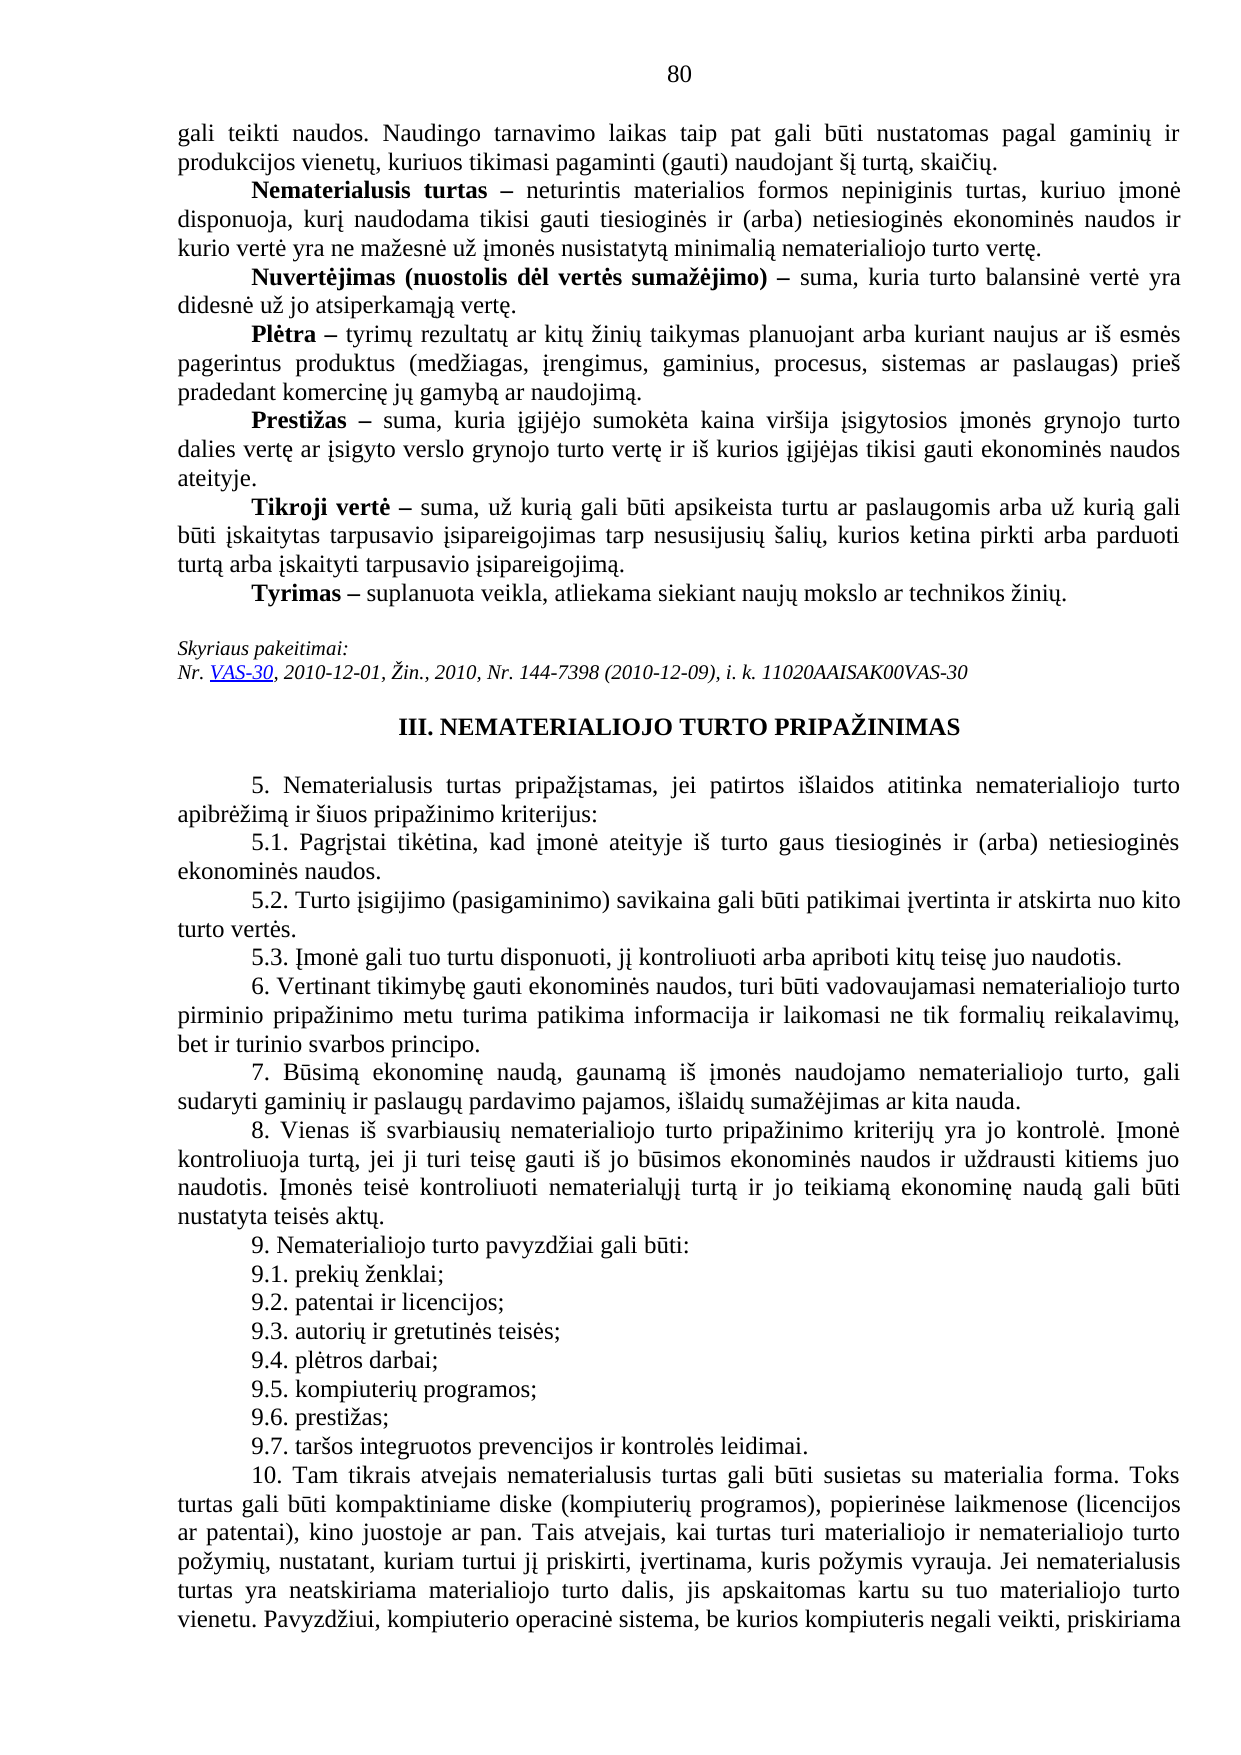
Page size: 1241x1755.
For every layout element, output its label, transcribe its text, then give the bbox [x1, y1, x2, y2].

text 5.2. Turto įsigijimo (pasigaminimo) savikaina gali būti patikimai įvertinta ir atskirta nuo kito turto vertės. [177, 885, 1181, 942]
text 9.3. autorių ir gretutinės teisės; [177, 1316, 1181, 1345]
text 9.1. prekių ženklai; [177, 1259, 1181, 1287]
text 6. Vertinant tikimybę gauti ekonominės naudos, turi būti vadovaujamasi nematerialiojo turto pirminio pripažinimo metu turima patikima informacija ir laikomasi ne tik formalių reikalavimų, bet ir turinio svarbos principo. [177, 971, 1181, 1057]
text Tikroji vertė – suma, už kurią gali būti apsikeista turtu ar paslaugomis arba už kurią gali būti įskaitytas tarpusavio įsipareigojimas tarp nesusijusių šalių, kurios ketina pirkti arba parduoti turtą arba įskaityti tarpusavio įsipareigojimą. [177, 492, 1181, 578]
text 9.5. kompiuterių programos; [177, 1374, 1181, 1402]
text 10. Tam tikrais atvejais nematerialusis turtas gali būti susietas su materialia forma. Toks turtas gali būti kompaktiniame diske (kompiuterių programos), popierinėse laikmenose (licencijos ar patentai), kino juostoje ar pan. Tais atvejais, kai turtas turi materialiojo ir nematerialiojo turto požymių, nustatant, kuriam turtui jį priskirti, įvertinama, kuris požymis vyrauja. Jei nematerialusis turtas yra neatskiriama materialiojo turto dalis, jis apskaitomas kartu su tuo materialiojo turto vienetu. Pavyzdžiui, kompiuterio operacinė sistema, be kurios kompiuteris negali veikti, priskiriama [177, 1460, 1181, 1632]
text Skyriaus pakeitimai: [177, 636, 1181, 660]
text III. NEMATERIALIOJO TURTO PRIPAŽINIMAS [177, 712, 1181, 741]
text 9.6. prestižas; [177, 1402, 1181, 1431]
text 7. Būsimą ekonominę naudą, gaunamą iš įmonės naudojamo nematerialiojo turto, gali sudaryti gaminių ir paslaugų pardavimo pajamos, išlaidų sumažėjimas ar kita nauda. [177, 1057, 1181, 1115]
text 9.2. patentai ir licencijos; [177, 1287, 1181, 1316]
text 5.3. Įmonė gali tuo turtu disponuoti, jį kontroliuoti arba apriboti kitų teisę juo naudotis. [177, 942, 1181, 971]
text Nematerialusis turtas – neturintis materialios formos nepiniginis turtas, kuriuo įmonė disponuoja, kurį naudodama tikisi gauti tiesioginės ir (arba) netiesioginės ekonominės naudos ir kurio vertė yra ne mažesnė už įmonės nusistatytą minimalią nematerialiojo turto vertę. [177, 176, 1181, 262]
text 9.7. taršos integruotos prevencijos ir kontrolės leidimai. [177, 1431, 1181, 1460]
text Nr. VAS-30, 2010-12-01, Žin., 2010, Nr. 144-7398 (2010-12-09), i. k. 11020AAISAK00VAS-30 [177, 660, 1181, 684]
text Tyrimas – suplanuota veikla, atliekama siekiant naujų mokslo ar technikos žinių. [177, 578, 1181, 607]
text 9.4. plėtros darbai; [177, 1345, 1181, 1374]
text gali teikti naudos. Naudingo tarnavimo laikas taip pat gali būti nustatomas pagal gaminių ir produkcijos vienetų, kuriuos tikimasi pagaminti (gauti) naudojant šį turtą, skaičių. [177, 118, 1181, 176]
text Prestižas – suma, kuria įgijėjo sumokėta kaina viršija įsigytosios įmonės grynojo turto dalies vertę ar įsigyto verslo grynojo turto vertę ir iš kurios įgijėjas tikisi gauti ekonominės naudos ateityje. [177, 406, 1181, 492]
text Nuvertėjimas (nuostolis dėl vertės sumažėjimo) – suma, kuria turto balansinė vertė yra didesnė už jo atsiperkamąją vertę. [177, 262, 1181, 319]
text 9. Nematerialiojo turto pavyzdžiai gali būti: [177, 1230, 1181, 1259]
text 5.1. Pagrįstai tikėtina, kad įmonė ateityje iš turto gaus tiesioginės ir (arba) netiesioginės ekonominės naudos. [177, 827, 1181, 885]
text Plėtra – tyrimų rezultatų ar kitų žinių taikymas planuojant arba kuriant naujus ar iš esmės pagerintus produktus (medžiagas, įrengimus, gaminius, procesus, sistemas ar paslaugas) prieš pradedant komercinę jų gamybą ar naudojimą. [177, 319, 1181, 406]
text 5. Nematerialusis turtas pripažįstamas, jei patirtos išlaidos atitinka nematerialiojo turto apibrėžimą ir šiuos pripažinimo kriterijus: [177, 770, 1181, 827]
text 8. Vienas iš svarbiausių nematerialiojo turto pripažinimo kriterijų yra jo kontrolė. Įmonė kontroliuoja turtą, jei ji turi teisę gauti iš jo būsimos ekonominės naudos ir uždrausti kitiems juo naudotis. Įmonės teisė kontroliuoti nematerialųjį turtą ir jo teikiamą ekonominę naudą gali būti nustatyta teisės aktų. [177, 1115, 1181, 1230]
